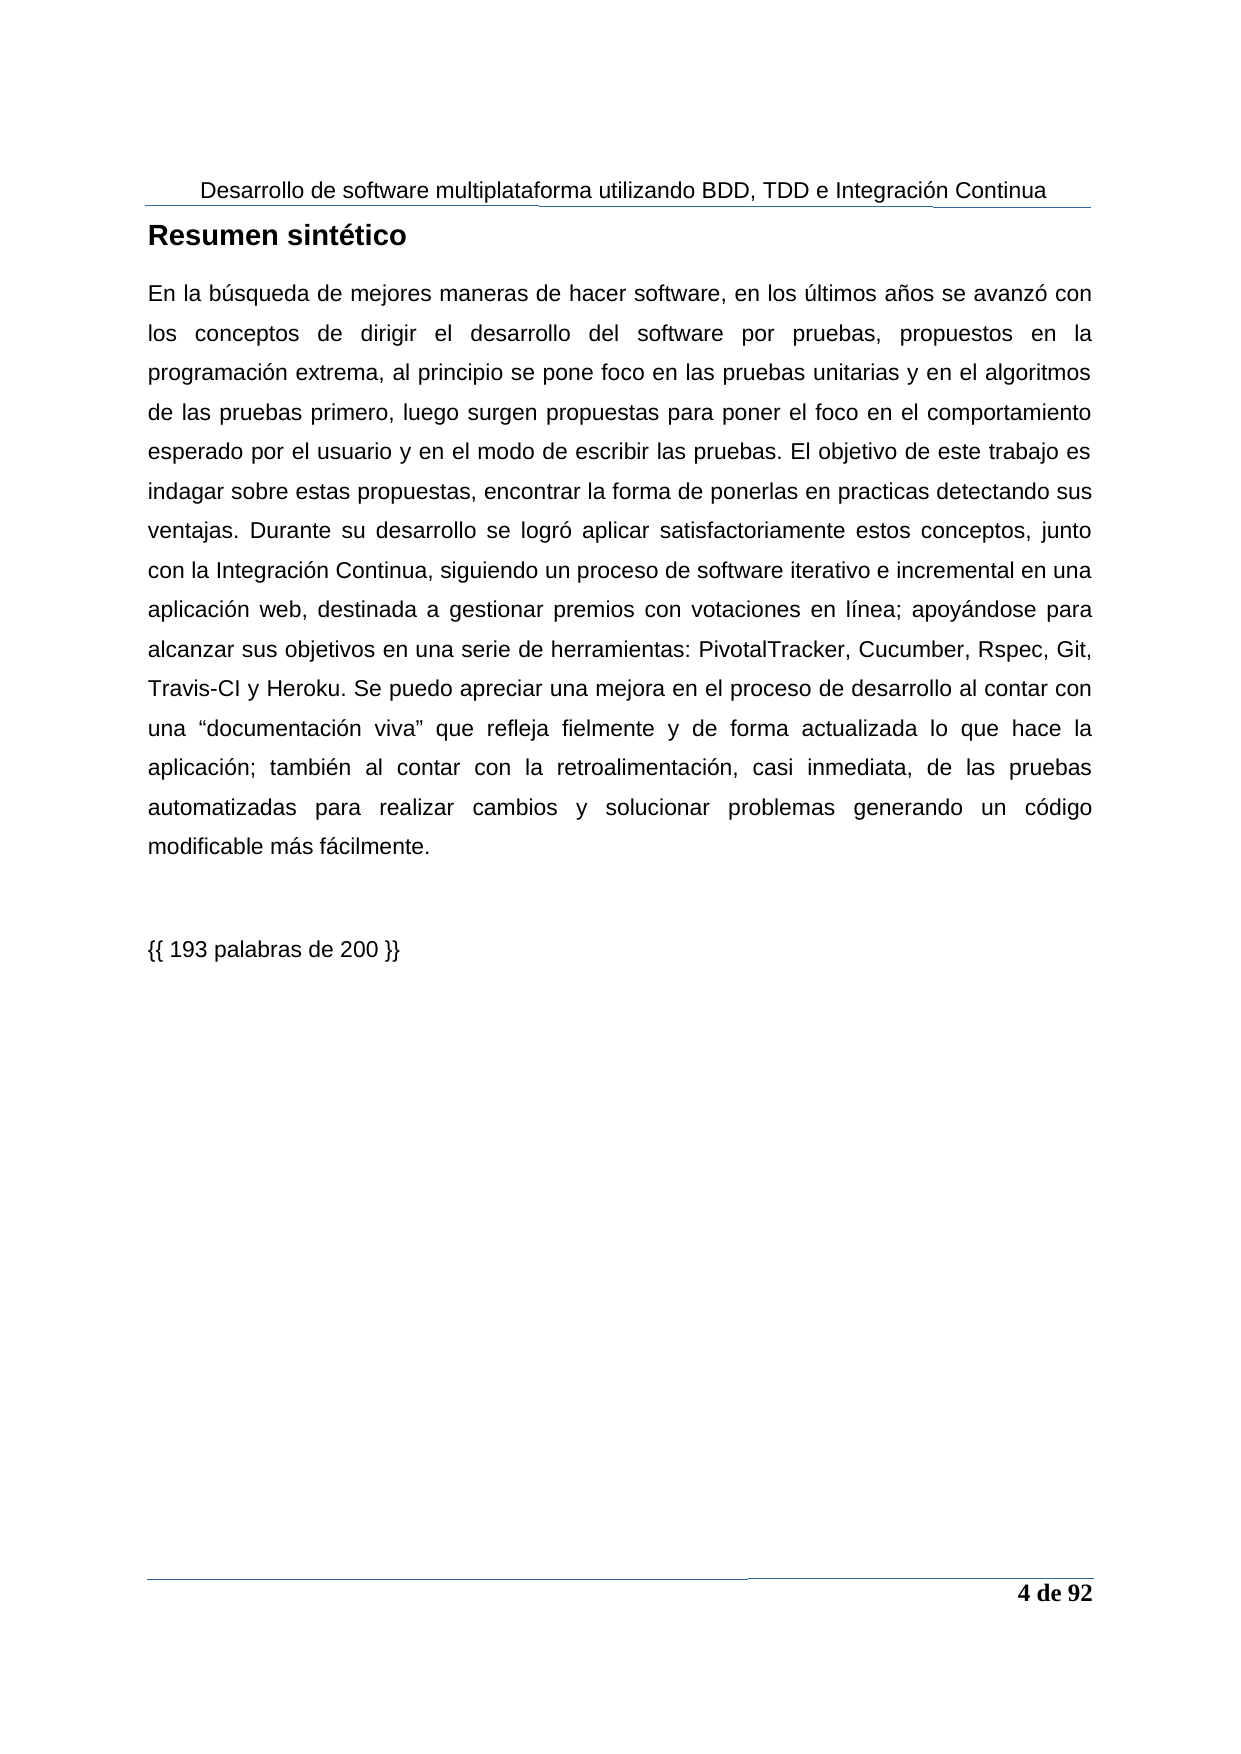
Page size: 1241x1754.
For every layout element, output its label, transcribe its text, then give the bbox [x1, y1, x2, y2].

text Resumen sintético [148, 218, 1093, 252]
text {{ 193 palabras de 200 }} [148, 936, 1093, 962]
text En la búsqueda de mejores maneras de hacer software, en los últimos años se avanzó con los conceptos de dirigir el desarrollo del software por pruebas, propuestos en la programación extrema, al principio se pone foco en las pruebas unitarias y en el algoritmos de las pruebas primero, luego surgen propuestas para poner el foco en el comportamiento esperado por el usuario y en el modo de escribir las pruebas. El objetivo de este trabajo es indagar sobre estas propuestas, encontrar la forma de ponerlas en practicas detectando sus ventajas. Durante su desarrollo se logró aplicar satisfactoriamente estos conceptos, junto con la Integración Continua, siguiendo un proceso de software iterativo e incremental en una aplicación web, destinada a gestionar premios con votaciones en línea; apoyándose para alcanzar sus objetivos en una serie de herramientas: PivotalTracker, Cucumber, Rspec, Git, Travis-CI y Heroku. Se puedo apreciar una mejora en el proceso de desarrollo al contar con una “documentación viva” que refleja fielmente y de forma actualizada lo que hace la aplicación; también al contar con la retroalimentación, casi inmediata, de las pruebas automatizadas para realizar cambios y solucionar problemas generando un código modificable más fácilmente. [148, 280, 1093, 859]
